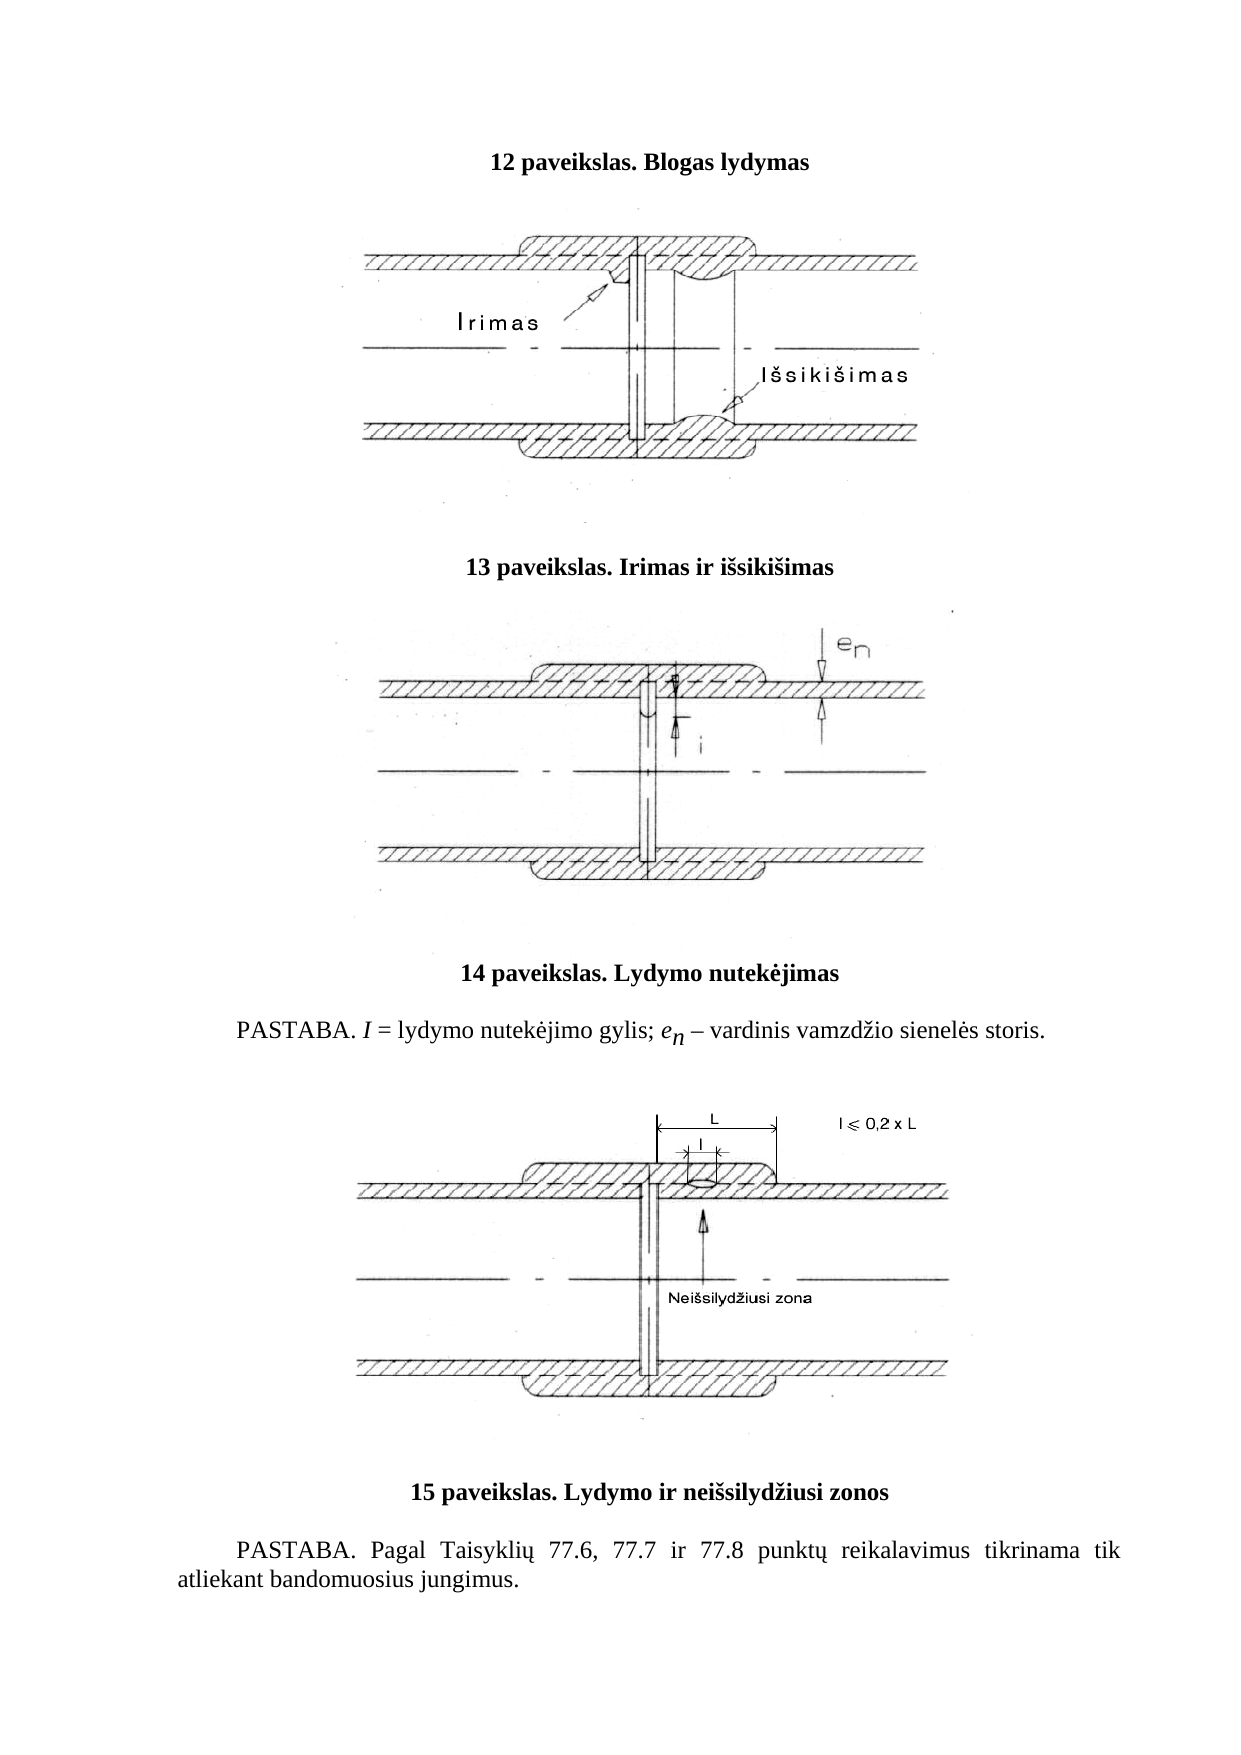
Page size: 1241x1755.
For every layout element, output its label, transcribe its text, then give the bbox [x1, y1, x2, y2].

text 12 paveikslas. Blogas lydymas [177, 147, 1122, 176]
text 13 paveikslas. Irimas ir išsikišimas [177, 552, 1122, 581]
text 15 paveikslas. Lydymo ir neišsilydžiusi zonos [177, 1477, 1122, 1506]
text PASTABA. Pagal Taisyklių 77.6, 77.7 ir 77.8 punktų reikalavimus tikrinama tik atliekant bandomuosius jungimus. [177, 1535, 1122, 1592]
text 14 paveikslas. Lydymo nutekėjimas [177, 958, 1122, 987]
text PASTABA. I = lydymo nutekėjimo gylis; en – vardinis vamzdžio sienelės storis. [177, 1015, 1122, 1051]
